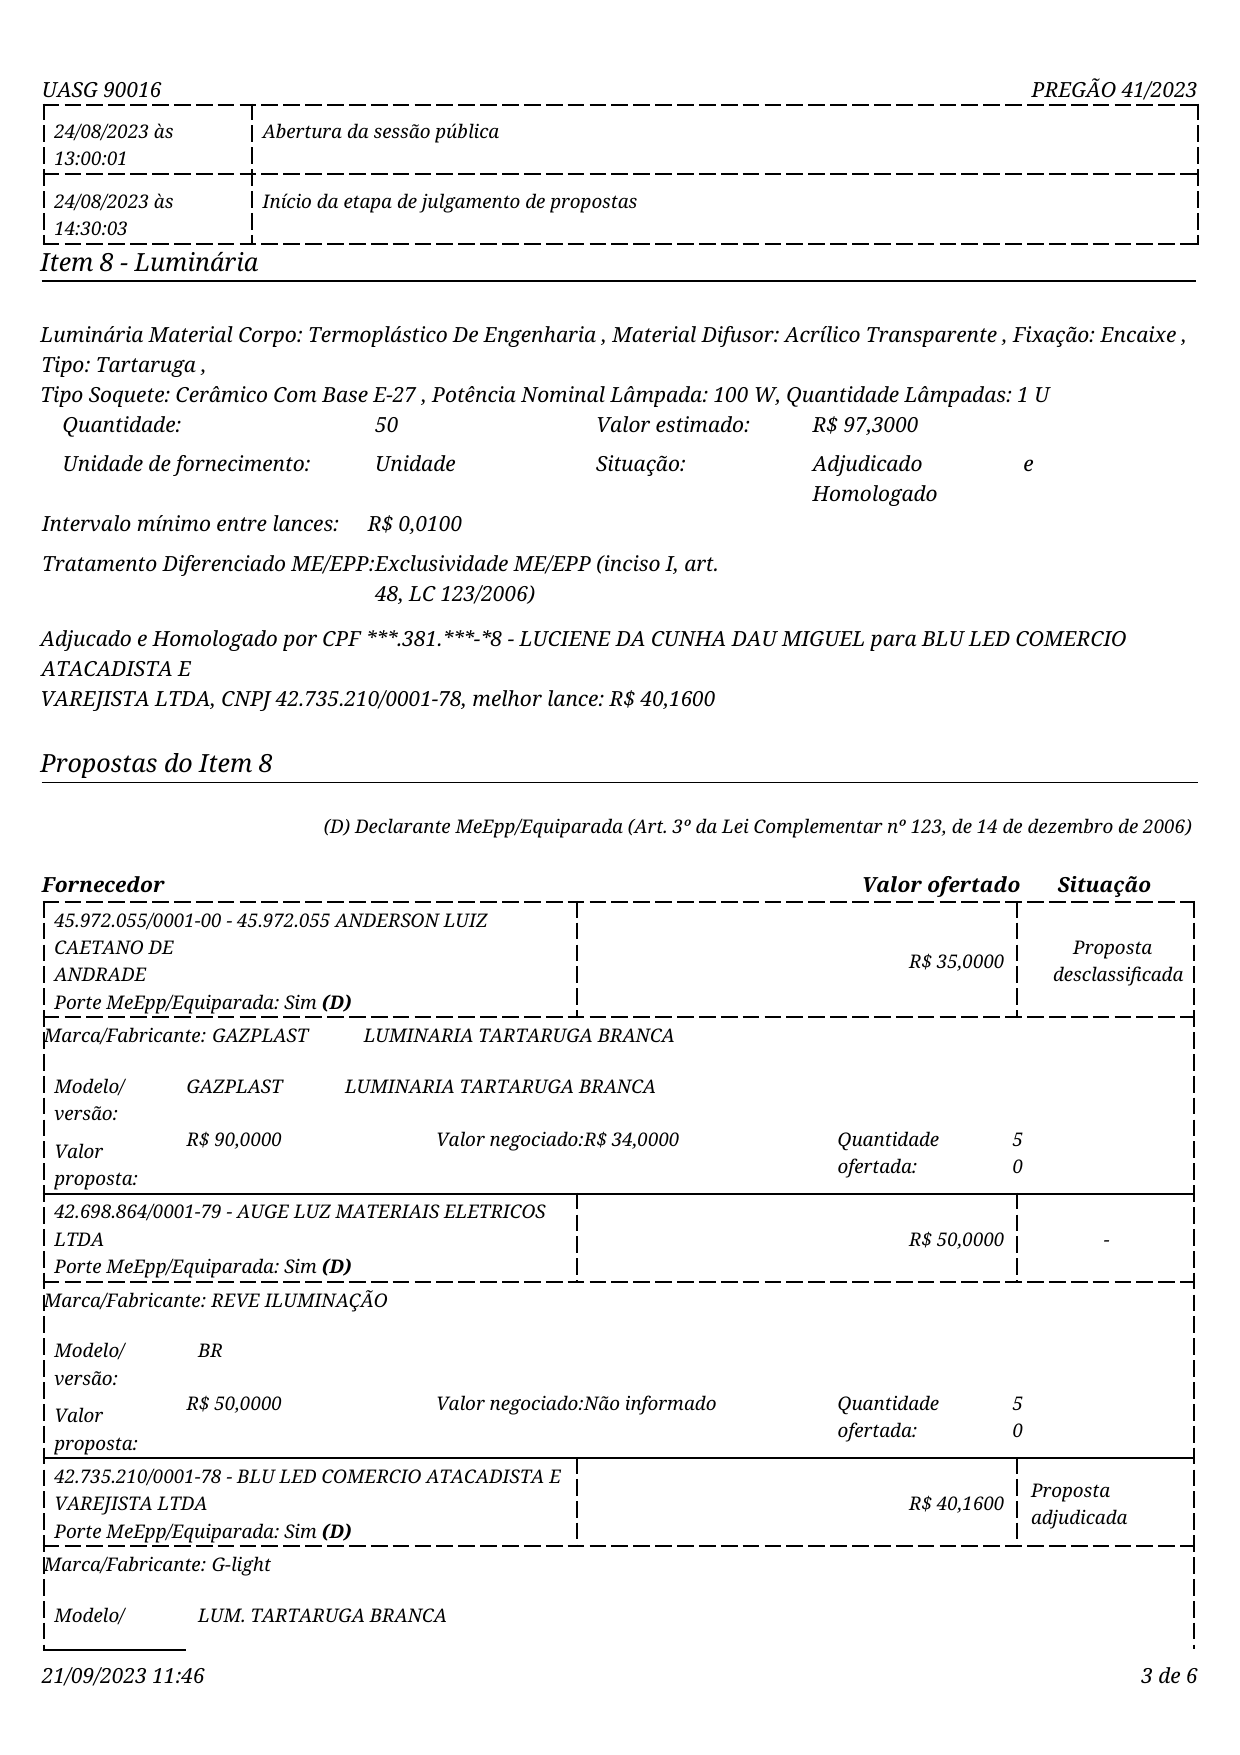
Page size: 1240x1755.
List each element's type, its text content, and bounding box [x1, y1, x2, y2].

table_cell [1031, 1069, 1194, 1119]
table_header [1017, 901, 1031, 1016]
table_cell [838, 1069, 1031, 1119]
text Propostas do Item 8 [40, 746, 1200, 780]
table_cell [838, 1598, 1031, 1648]
table_cell [1031, 1545, 1194, 1598]
table_cell Marca/Fabricante: REVE ILUMINAÇÃO [44, 1281, 837, 1333]
text VAREJISTA LTDA, CNPJ 42.735.210/0001-78, melhor lance: R$ 40,1600 [40, 684, 1200, 713]
table_cell [1031, 1120, 1194, 1193]
table_cell 50 [1002, 1120, 1031, 1193]
table_cell Início da etapa de julgamento de propostas [252, 173, 1198, 243]
text Luminária Material Corpo: Termoplástico De Engenharia , Material Difusor: Acrílico Transparente , Fixação: Encaixe , Tipo: Tartaruga , [40, 320, 1200, 378]
table_cell R$ 50,0000 [838, 1195, 1017, 1281]
table_cell [838, 1545, 1031, 1598]
table_cell Modelo/versão: Valor proposta: [44, 1334, 186, 1457]
text Item 8 - Luminária [40, 245, 1200, 279]
table_cell 42.735.210/0001-78 - BLU LED COMERCIO ATACADISTA E VAREJISTA LTDA Porte MeEpp/Equiparada: Sim (D) [44, 1459, 577, 1545]
table_cell Marca/Fabricante: G-light [44, 1545, 837, 1598]
table_cell [577, 1195, 837, 1281]
table_cell 24/08/2023 às 14:30:03 [44, 173, 252, 243]
text Adjucado e Homologado por CPF ***.381.***-*8 - LUCIENE DA CUNHA DAU MIGUEL para BLU LED COMERCIO ATACADISTA E [40, 624, 1200, 682]
table_header Abertura da sessão pública [252, 104, 1198, 173]
table_cell [1031, 1016, 1194, 1069]
text Tratamento Diferenciado ME/EPP: Exclusividade ME/EPP (inciso I, art. [42, 549, 1200, 577]
table_cell GAZPLAST LUMINARIA TARTARUGA BRANCA [186, 1069, 837, 1119]
text (D) Declarante MeEpp/Equiparada (Art. 3º da Lei Complementar nº 123, de 14 de dezembro de 2006) [42, 813, 1194, 839]
table_header Proposta desclassificada [1031, 901, 1194, 1016]
table_cell 42.698.864/0001-79 - AUGE LUZ MATERIAIS ELETRICOS LTDA Porte MeEpp/Equiparada: Sim (D) [44, 1195, 577, 1281]
table_cell [1031, 1598, 1194, 1648]
table_cell [838, 1016, 1031, 1069]
table_cell R$ 50,0000 Valor negociado: Não informado [186, 1384, 837, 1457]
table_header 45.972.055/0001-00 - 45.972.055 ANDERSON LUIZ CAETANO DE ANDRADE Porte MeEpp/Equiparada: Sim (D) [44, 901, 577, 1016]
table_cell Quantidade ofertada: [838, 1384, 1002, 1457]
table_cell [1017, 1195, 1031, 1281]
table_cell [1031, 1281, 1194, 1333]
table_cell [1031, 1334, 1194, 1384]
table_cell 50 [1002, 1384, 1031, 1457]
table_cell Marca/Fabricante: GAZPLAST LUMINARIA TARTARUGA BRANCA [44, 1016, 837, 1069]
table_header Valor estimado: Situação: [596, 411, 812, 509]
table_header 50 Unidade [375, 411, 596, 509]
table_cell R$ 40,1600 [838, 1459, 1017, 1545]
table_cell [577, 1459, 837, 1545]
table_cell Modelo/ [44, 1598, 186, 1648]
table_header [577, 901, 837, 1016]
table_header Quantidade: Unidade de fornecimento: [63, 411, 375, 509]
text Tipo Soquete: Cerâmico Com Base E-27 , Potência Nominal Lâmpada: 100 W, Quantidade Lâmpadas: 1 U [40, 380, 1200, 409]
table_cell [1031, 1384, 1194, 1457]
table_header R$ 97,3000 Adjudicado e Homologado [813, 411, 1036, 509]
text Fornecedor Valor ofertado Situação [42, 870, 1200, 899]
table_cell LUM. TARTARUGA BRANCA [186, 1598, 837, 1648]
table_cell Modelo/versão: Valor proposta: [44, 1069, 186, 1193]
table_cell R$ 90,0000 Valor negociado: R$ 34,0000 [186, 1120, 837, 1193]
table_cell - [1031, 1195, 1194, 1281]
table_cell Quantidade ofertada: [838, 1120, 1002, 1193]
table_cell [1017, 1459, 1031, 1545]
table_cell BR [186, 1334, 837, 1384]
table_cell Proposta adjudicada [1031, 1459, 1194, 1545]
table_cell [838, 1334, 1031, 1384]
table_cell [838, 1281, 1031, 1333]
text Intervalo mínimo entre lances: R$ 0,0100 [42, 509, 1200, 538]
table_header 24/08/2023 às 13:00:01 [44, 104, 252, 173]
table_header R$ 35,0000 [838, 901, 1017, 1016]
text 48, LC 123/2006) [375, 579, 1200, 608]
